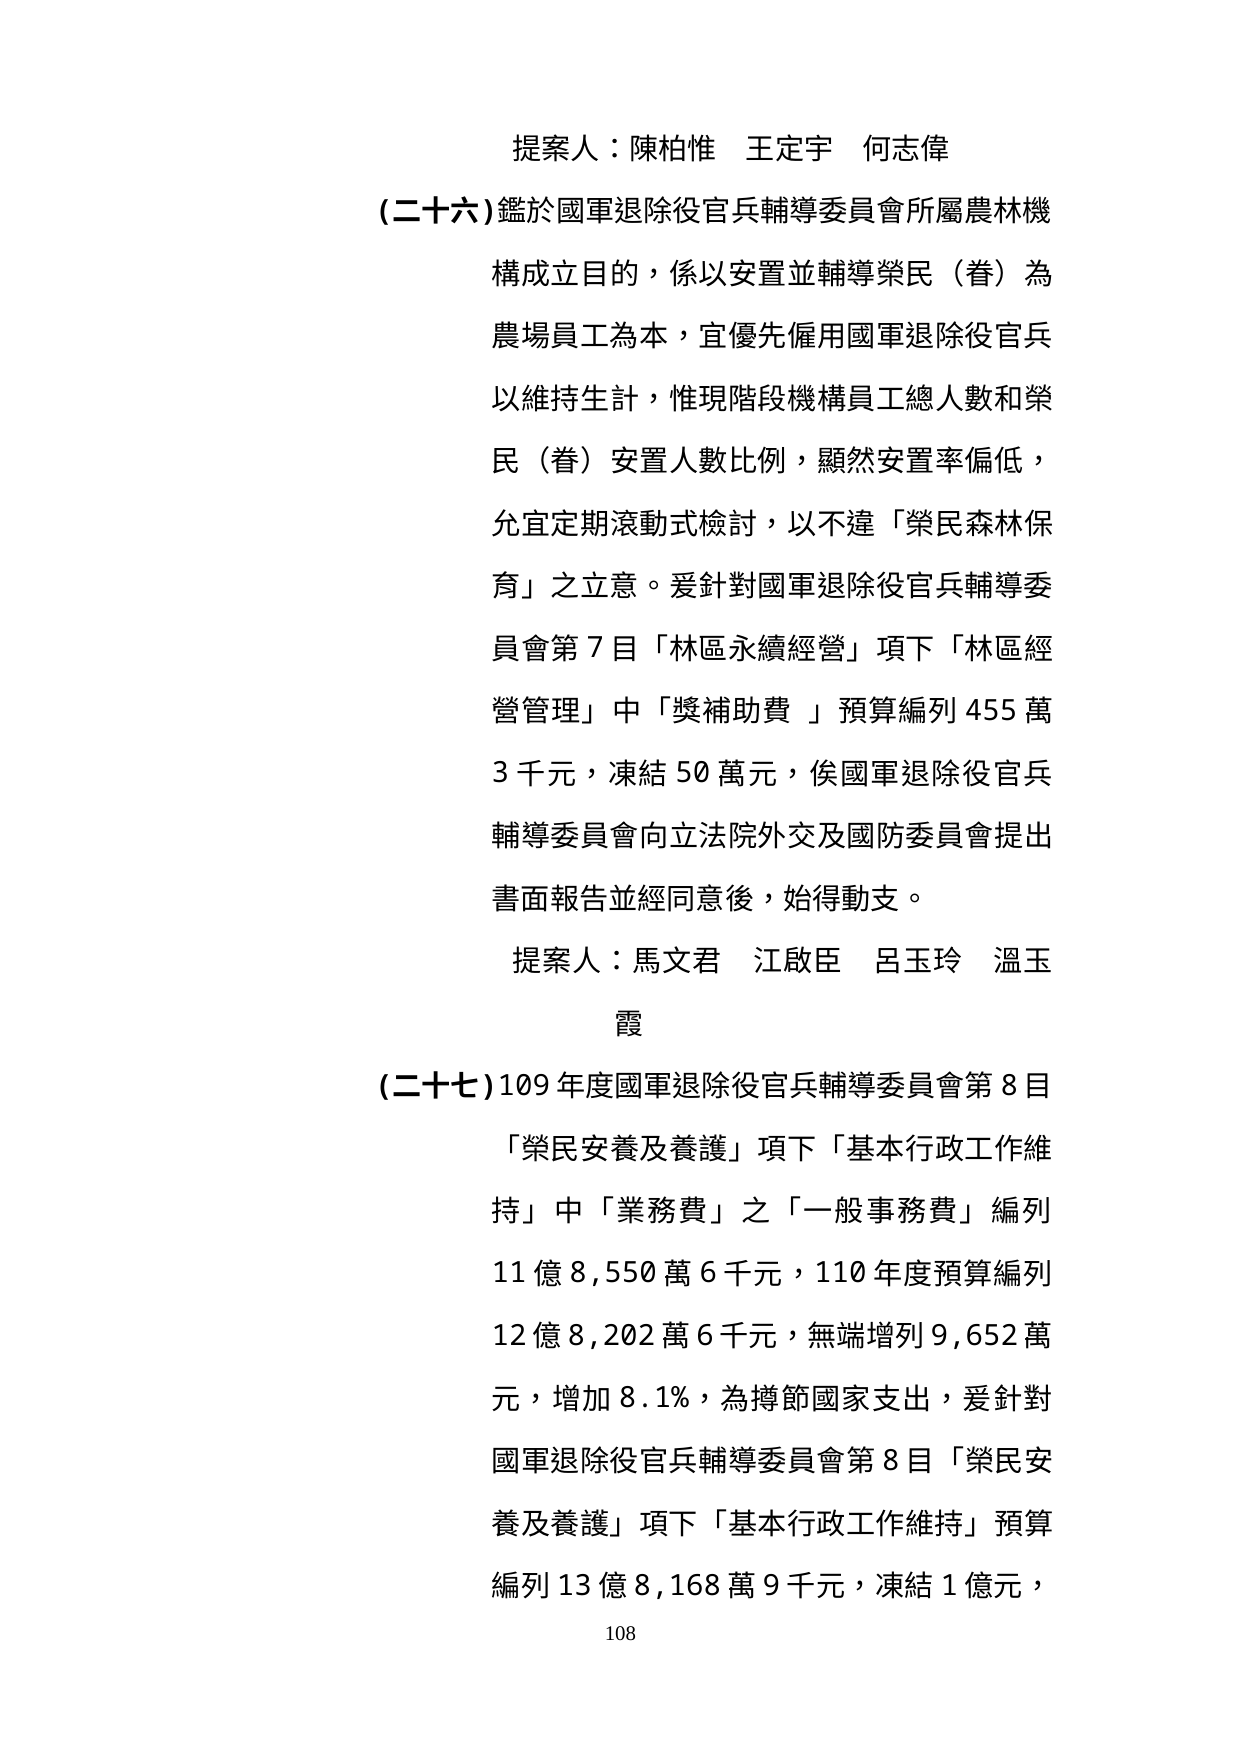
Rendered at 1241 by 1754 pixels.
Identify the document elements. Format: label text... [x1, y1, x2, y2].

text (二十七)109年度國軍退除役官兵輔導委員會第8目「榮民安養及養護」項下「基本行政工作維持」中「業務費」之「一般事務費」編列11億8,550萬6千元，110年度預算編列12億8,202萬6千元，無端增列9,652萬元，增加8.1%，為撙節國家支出，爰針對國軍退除役官兵輔導委員會第8目「榮民安養及養護」項下「基本行政工作維持」預算編列13億8,168萬9千元，凍結1億元， [375, 1042, 1053, 1605]
text 提案人：馬文君 江啟臣 呂玉玲 溫玉霞 [512, 917, 1053, 1042]
text 提案人：陳柏惟 王定宇 何志偉 [512, 105, 1053, 167]
text (二十六)鑑於國軍退除役官兵輔導委員會所屬農林機構成立目的，係以安置並輔導榮民（眷）為農場員工為本，宜優先僱用國軍退除役官兵以維持生計，惟現階段機構員工總人數和榮民（眷）安置人數比例，顯然安置率偏低，允宜定期滾動式檢討，以不違「榮民森林保育」之立意。爰針對國軍退除役官兵輔導委員會第7目「林區永續經營」項下「林區經營管理」中「獎補助費 」預算編列455萬3千元，凍結50萬元，俟國軍退除役官兵輔導委員會向立法院外交及國防委員會提出書面報告並經同意後，始得動支。 [375, 167, 1053, 917]
